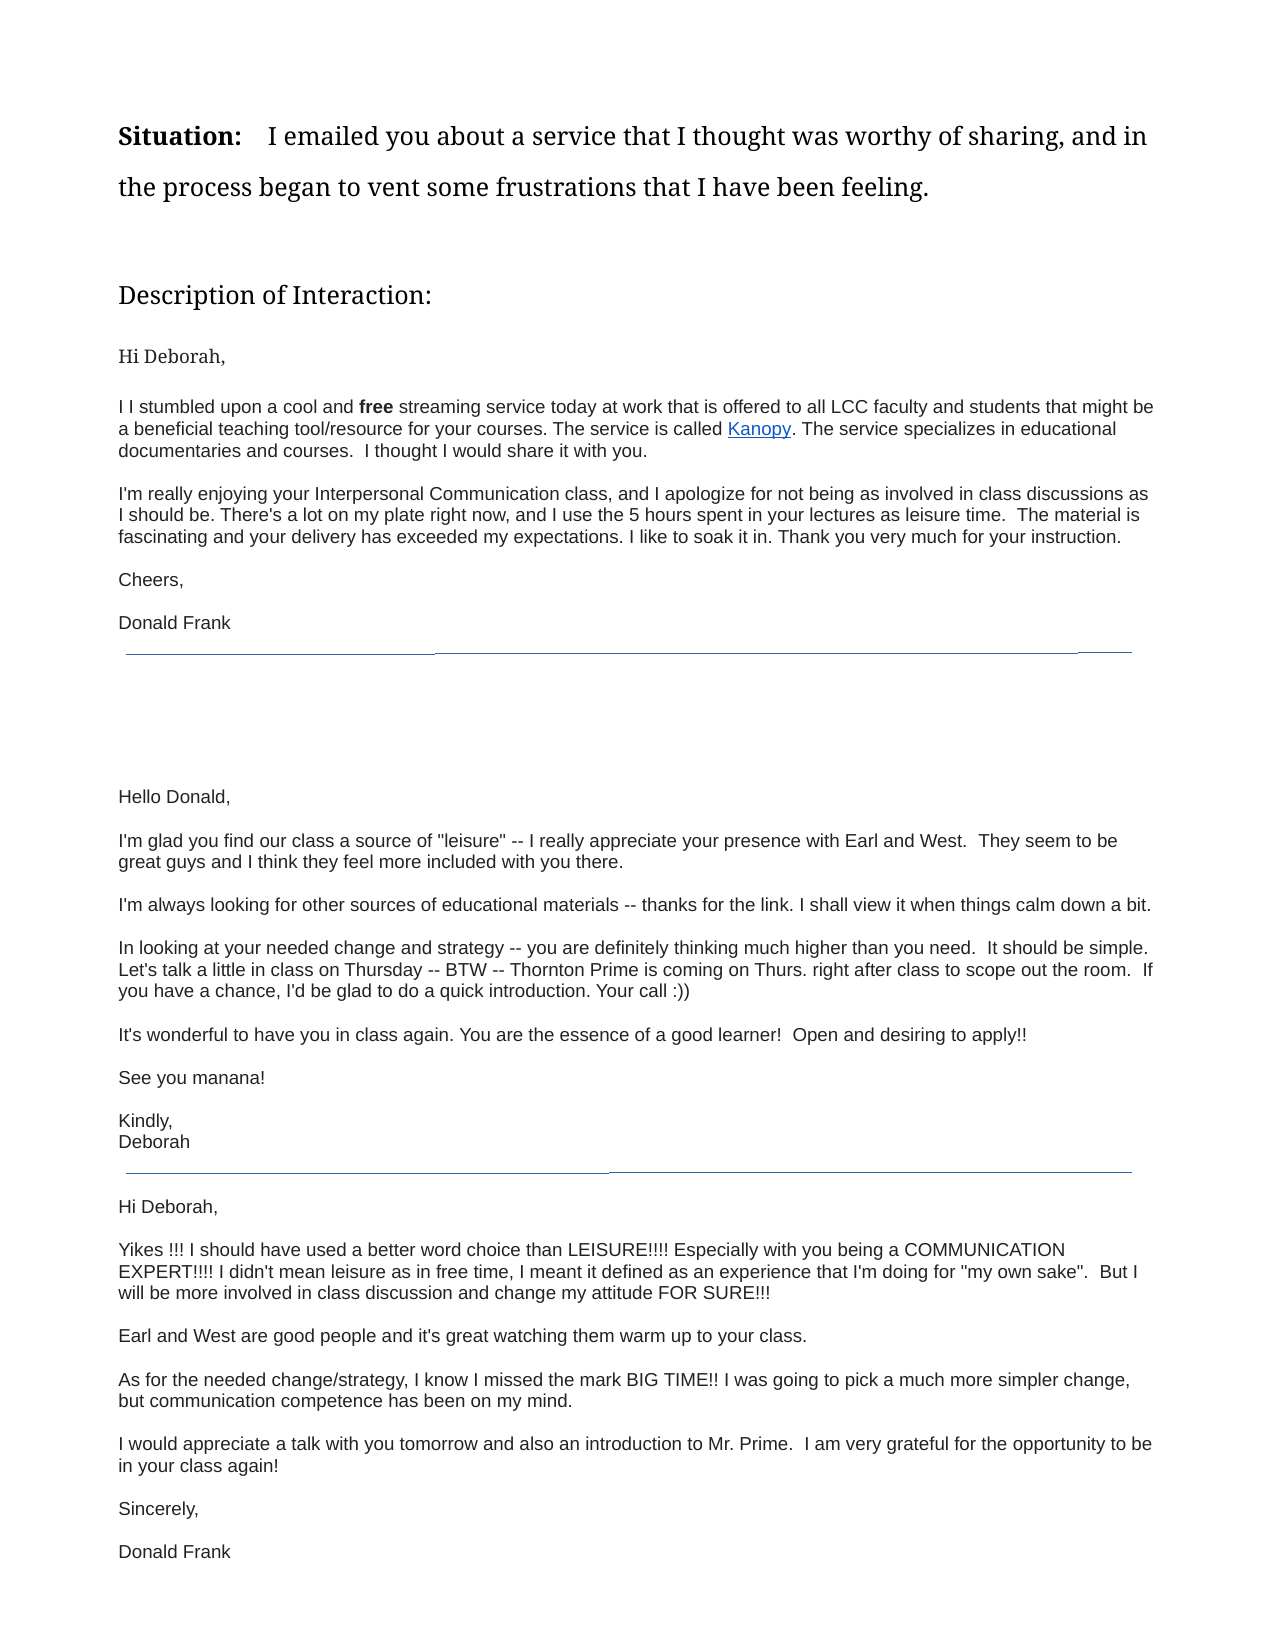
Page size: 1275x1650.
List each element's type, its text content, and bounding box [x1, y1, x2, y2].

text Situation: I emailed you about a service that I thought was worthy of sharing, and in the process began to vent some frustrations that I have been feeling. [118, 118, 1157, 203]
text Yikes !!! I should have used a better word choice than LEISURE!!!! Especially with you being a COMMUNICATION EXPERT!!!! I didn't mean leisure as in free time, I meant it defined as an experience that I'm doing for "my own sake". But I will be more involved in class discussion and change my attitude FOR SURE!!! [118, 1239, 1157, 1304]
text I'm glad you find our class a source of "leisure" -- I really appreciate your presence with Earl and West. They seem to be great guys and I think they feel more included with you there. [118, 829, 1157, 872]
text Hi Deborah, [118, 1196, 1157, 1217]
text Deborah [118, 1131, 1157, 1153]
text In looking at your needed change and strategy -- you are definitely thinking much higher than you need. It should be simple. Let's talk a little in class on Thursday -- BTW -- Thornton Prime is coming on Thurs. right after class to scope out the room. If you have a chance, I'd be glad to do a quick introduction. Your call :)) [118, 937, 1157, 1002]
text Cheers, [118, 569, 1157, 590]
text I'm always looking for other sources of educational materials -- thanks for the link. I shall view it when things calm down a bit. [118, 894, 1157, 916]
text I would appreciate a talk with you tomorrow and also an introduction to Mr. Prime. I am very grateful for the opportunity to be in your class again! [118, 1433, 1157, 1476]
text As for the needed change/strategy, I know I missed the mark BIG TIME!! I was going to pick a much more simpler change, but communication competence has been on my mind. [118, 1368, 1157, 1412]
text Donald Frank [118, 612, 1157, 633]
text Kindly, [118, 1110, 1157, 1131]
text See you manana! [118, 1067, 1157, 1088]
text Earl and West are good people and it's great watching them warm up to your class. [118, 1325, 1157, 1347]
text I I stumbled upon a cool and free streaming service today at work that is offered to all LCC faculty and students that might be a beneficial teaching tool/resource for your courses. The service is called Kanopy. The service specializes in educational documentaries and courses. I thought I would share it with you. [118, 396, 1157, 461]
text Hi Deborah, [118, 343, 1157, 369]
text I'm really enjoying your Interpersonal Communication class, and I apologize for not being as involved in class discussions as I should be. There's a lot on my plate right now, and I use the 5 hours spent in your lectures as leisure time. The material is fascinating and your delivery has exceeded my expectations. I like to soak it in. Thank you very much for your instruction. [118, 483, 1157, 547]
text Donald Frank [118, 1541, 1157, 1562]
text Sincerely, [118, 1498, 1157, 1519]
text Hello Donald, [118, 786, 1157, 808]
text It's wonderful to have you in class again. You are the essence of a good learner! Open and desiring to apply!! [118, 1023, 1157, 1045]
text Description of Interaction: [118, 278, 1157, 312]
